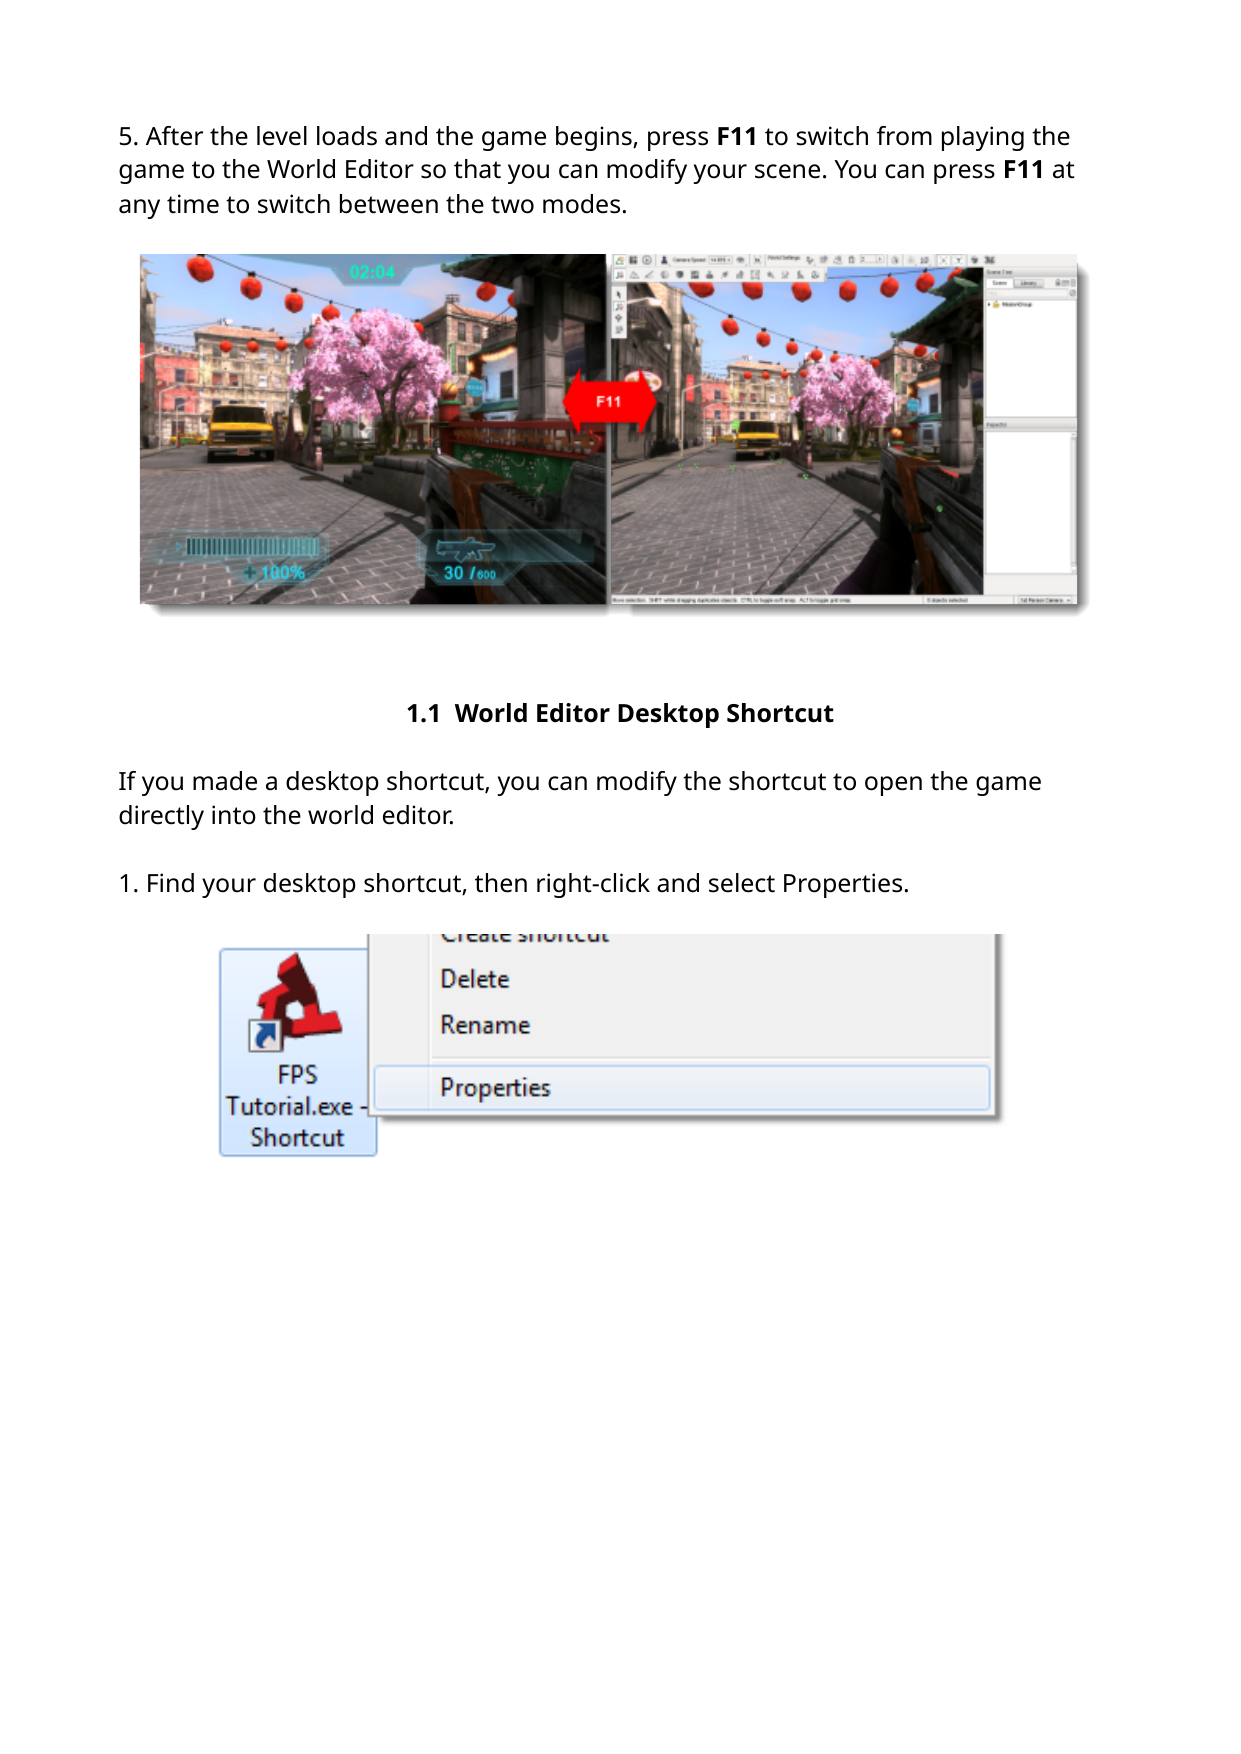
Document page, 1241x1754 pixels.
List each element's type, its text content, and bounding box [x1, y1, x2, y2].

text If you made a desktop shortcut, you can modify the shortcut to open the game directly into the world editor. [118, 764, 1122, 832]
text 1. Find your desktop shortcut, then right-click and select Properties. [118, 866, 1122, 900]
text 5. After the level loads and the game begins, press F11 to switch from playing the game to the World Editor so that you can modify your scene. You can press F11 at any time to switch between the two modes. [118, 118, 1122, 220]
picture [203, 934, 1037, 1247]
text 1.1 World Editor Desktop Shortcut [118, 696, 1122, 730]
picture [139, 254, 1101, 628]
